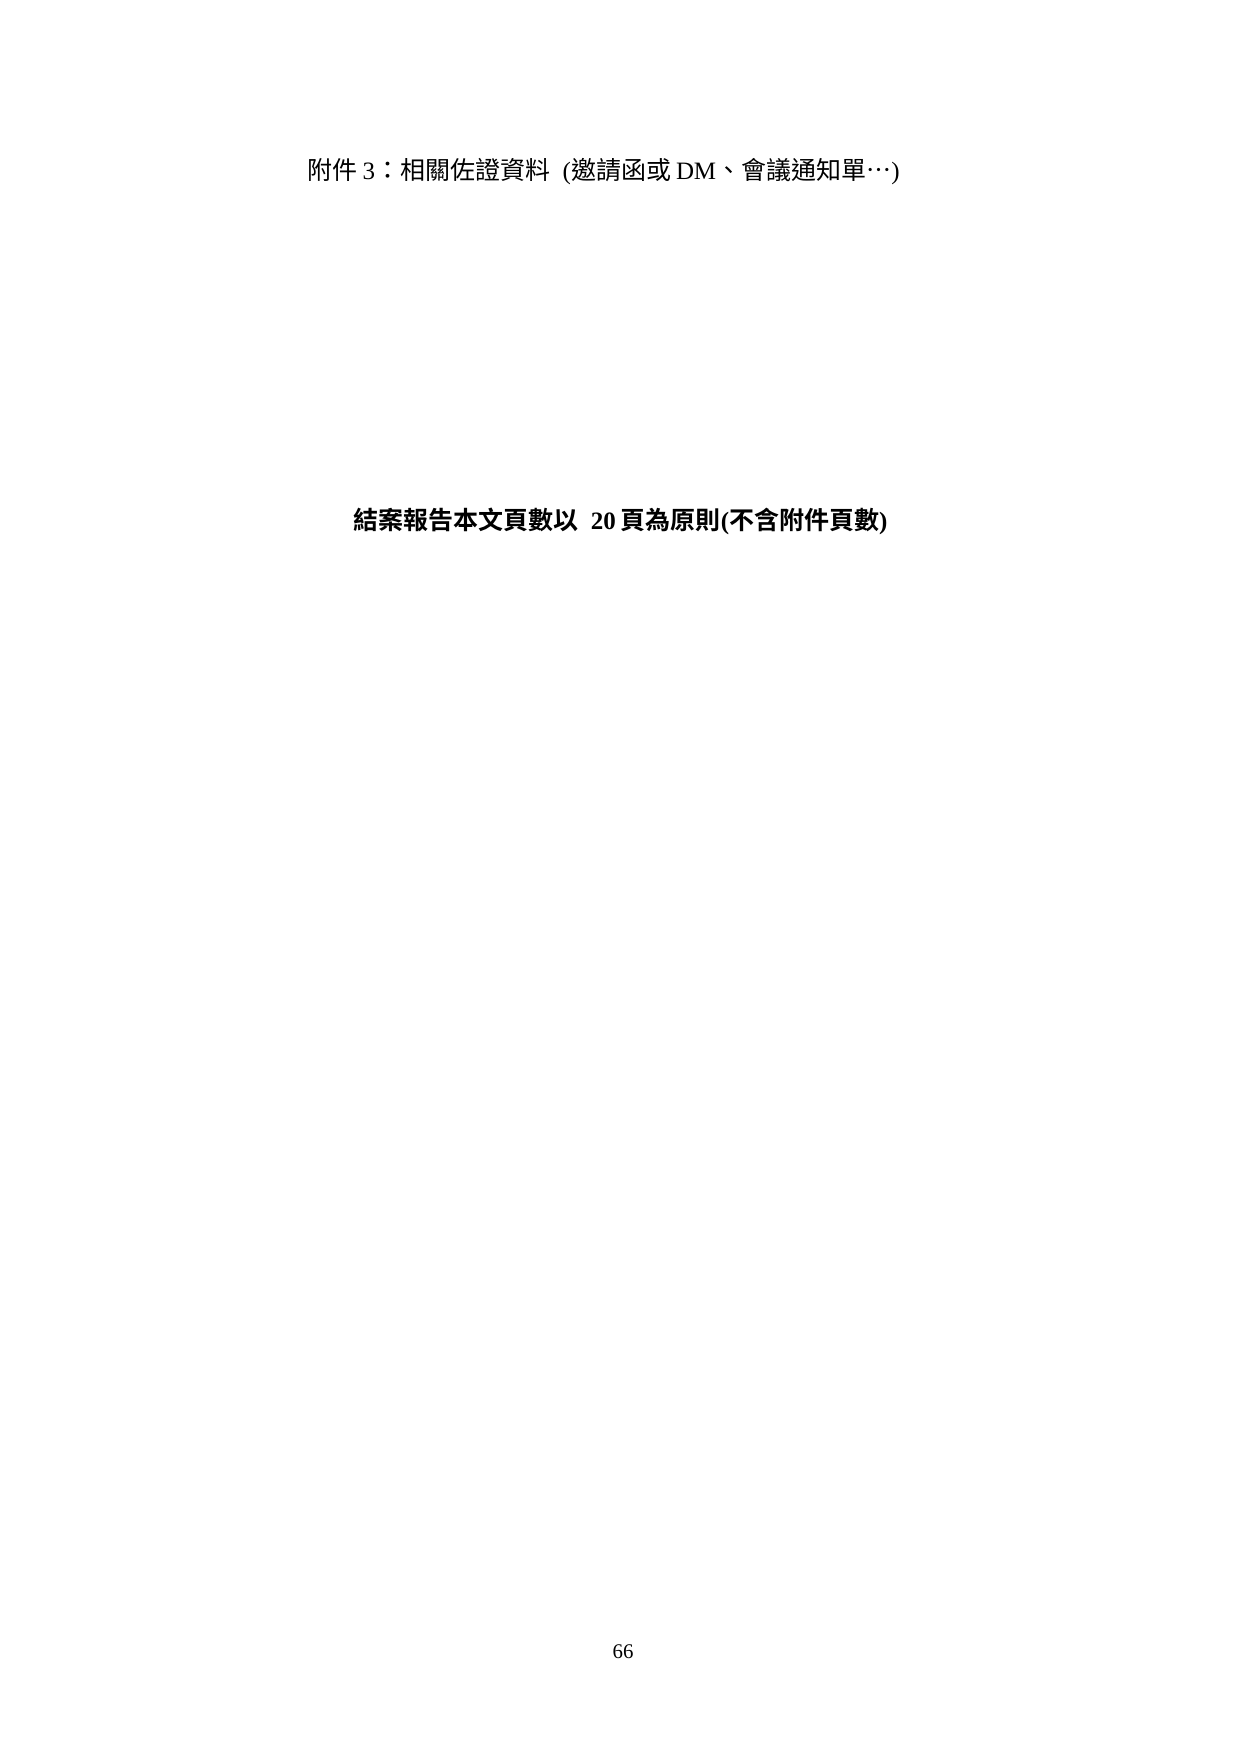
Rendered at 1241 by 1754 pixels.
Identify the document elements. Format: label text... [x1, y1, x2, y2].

text 附件3：相關佐證資料 (邀請函或DM、會議通知單…) [307, 127, 1122, 189]
text 結案報告本文頁數以 20頁為原則(不含附件頁數) [118, 477, 1122, 539]
